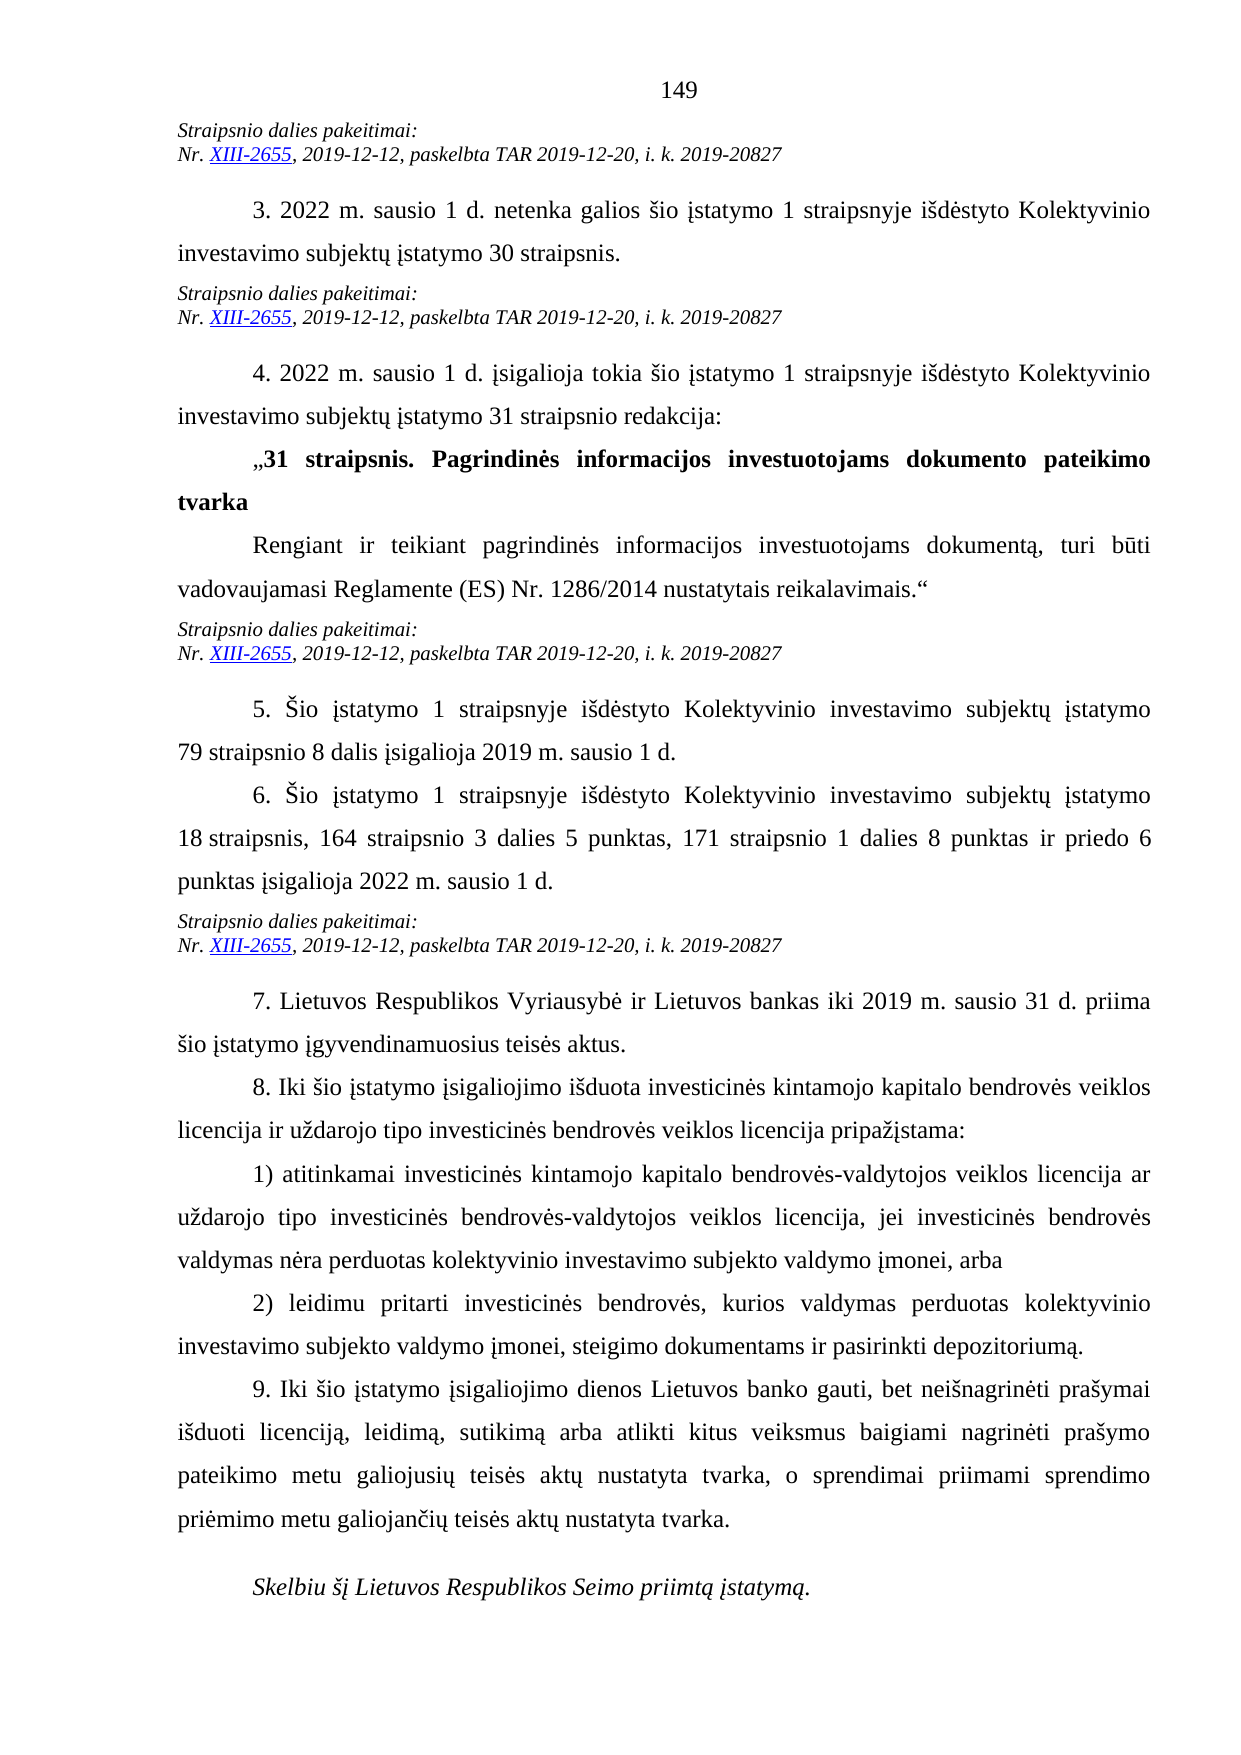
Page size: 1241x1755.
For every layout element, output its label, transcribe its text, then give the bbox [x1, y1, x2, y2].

text 7. Lietuvos Respublikos Vyriausybė ir Lietuvos bankas iki 2019 m. sausio 31 d. priima šio įstatymo įgyvendinamuosius teisės aktus. [177, 986, 1152, 1058]
text 8. Iki šio įstatymo įsigaliojimo išduota investicinės kintamojo kapitalo bendrovės veiklos licencija ir uždarojo tipo investicinės bendrovės veiklos licencija pripažįstama: [177, 1072, 1152, 1144]
text 3. 2022 m. sausio 1 d. netenka galios šio įstatymo 1 straipsnyje išdėstyto Kolektyvinio investavimo subjektų įstatymo 30 straipsnis. [177, 195, 1152, 267]
text Nr. XIII-2655, 2019-12-12, paskelbta TAR 2019-12-20, i. k. 2019-20827 [177, 933, 1152, 957]
text 4. 2022 m. sausio 1 d. įsigalioja tokia šio įstatymo 1 straipsnyje išdėstyto Kolektyvinio investavimo subjektų įstatymo 31 straipsnio redakcija: [177, 358, 1152, 430]
text „31 straipsnis. Pagrindinės informacijos investuotojams dokumento pateikimo tvarka [177, 444, 1152, 516]
text Straipsnio dalies pakeitimai: [177, 281, 1152, 305]
text Nr. XIII-2655, 2019-12-12, paskelbta TAR 2019-12-20, i. k. 2019-20827 [177, 142, 1152, 166]
text 5. Šio įstatymo 1 straipsnyje išdėstyto Kolektyvinio investavimo subjektų įstatymo 79 straipsnio 8 dalis įsigalioja 2019 m. sausio 1 d. [177, 694, 1152, 766]
text 2) leidimu pritarti investicinės bendrovės, kurios valdymas perduotas kolektyvinio investavimo subjekto valdymo įmonei, steigimo dokumentams ir pasirinkti depozitoriumą. [177, 1288, 1152, 1360]
text Straipsnio dalies pakeitimai: [177, 909, 1152, 933]
text Straipsnio dalies pakeitimai: [177, 617, 1152, 641]
text 1) atitinkamai investicinės kintamojo kapitalo bendrovės-valdytojos veiklos licencija ar uždarojo tipo investicinės bendrovės-valdytojos veiklos licencija, jei investicinės bendrovės valdymas nėra perduotas kolektyvinio investavimo subjekto valdymo įmonei, arba [177, 1159, 1152, 1274]
text Nr. XIII-2655, 2019-12-12, paskelbta TAR 2019-12-20, i. k. 2019-20827 [177, 641, 1152, 665]
text 9. Iki šio įstatymo įsigaliojimo dienos Lietuvos banko gauti, bet neišnagrinėti prašymai išduoti licenciją, leidimą, sutikimą arba atlikti kitus veiksmus baigiami nagrinėti prašymo pateikimo metu galiojusių teisės aktų nustatyta tvarka, o sprendimai priimami sprendimo priėmimo metu galiojančių teisės aktų nustatyta tvarka. [177, 1374, 1152, 1532]
text Skelbiu šį Lietuvos Respublikos Seimo priimtą įstatymą. [177, 1572, 1152, 1601]
text Nr. XIII-2655, 2019-12-12, paskelbta TAR 2019-12-20, i. k. 2019-20827 [177, 305, 1152, 329]
text Straipsnio dalies pakeitimai: [177, 118, 1152, 142]
text 6. Šio įstatymo 1 straipsnyje išdėstyto Kolektyvinio investavimo subjektų įstatymo 18 straipsnis, 164 straipsnio 3 dalies 5 punktas, 171 straipsnio 1 dalies 8 punktas ir priedo 6 punktas įsigalioja 2022 m. sausio 1 d. [177, 780, 1152, 895]
text Rengiant ir teikiant pagrindinės informacijos investuotojams dokumentą, turi būti vadovaujamasi Reglamente (ES) Nr. 1286/2014 nustatytais reikalavimais.“ [177, 531, 1152, 602]
